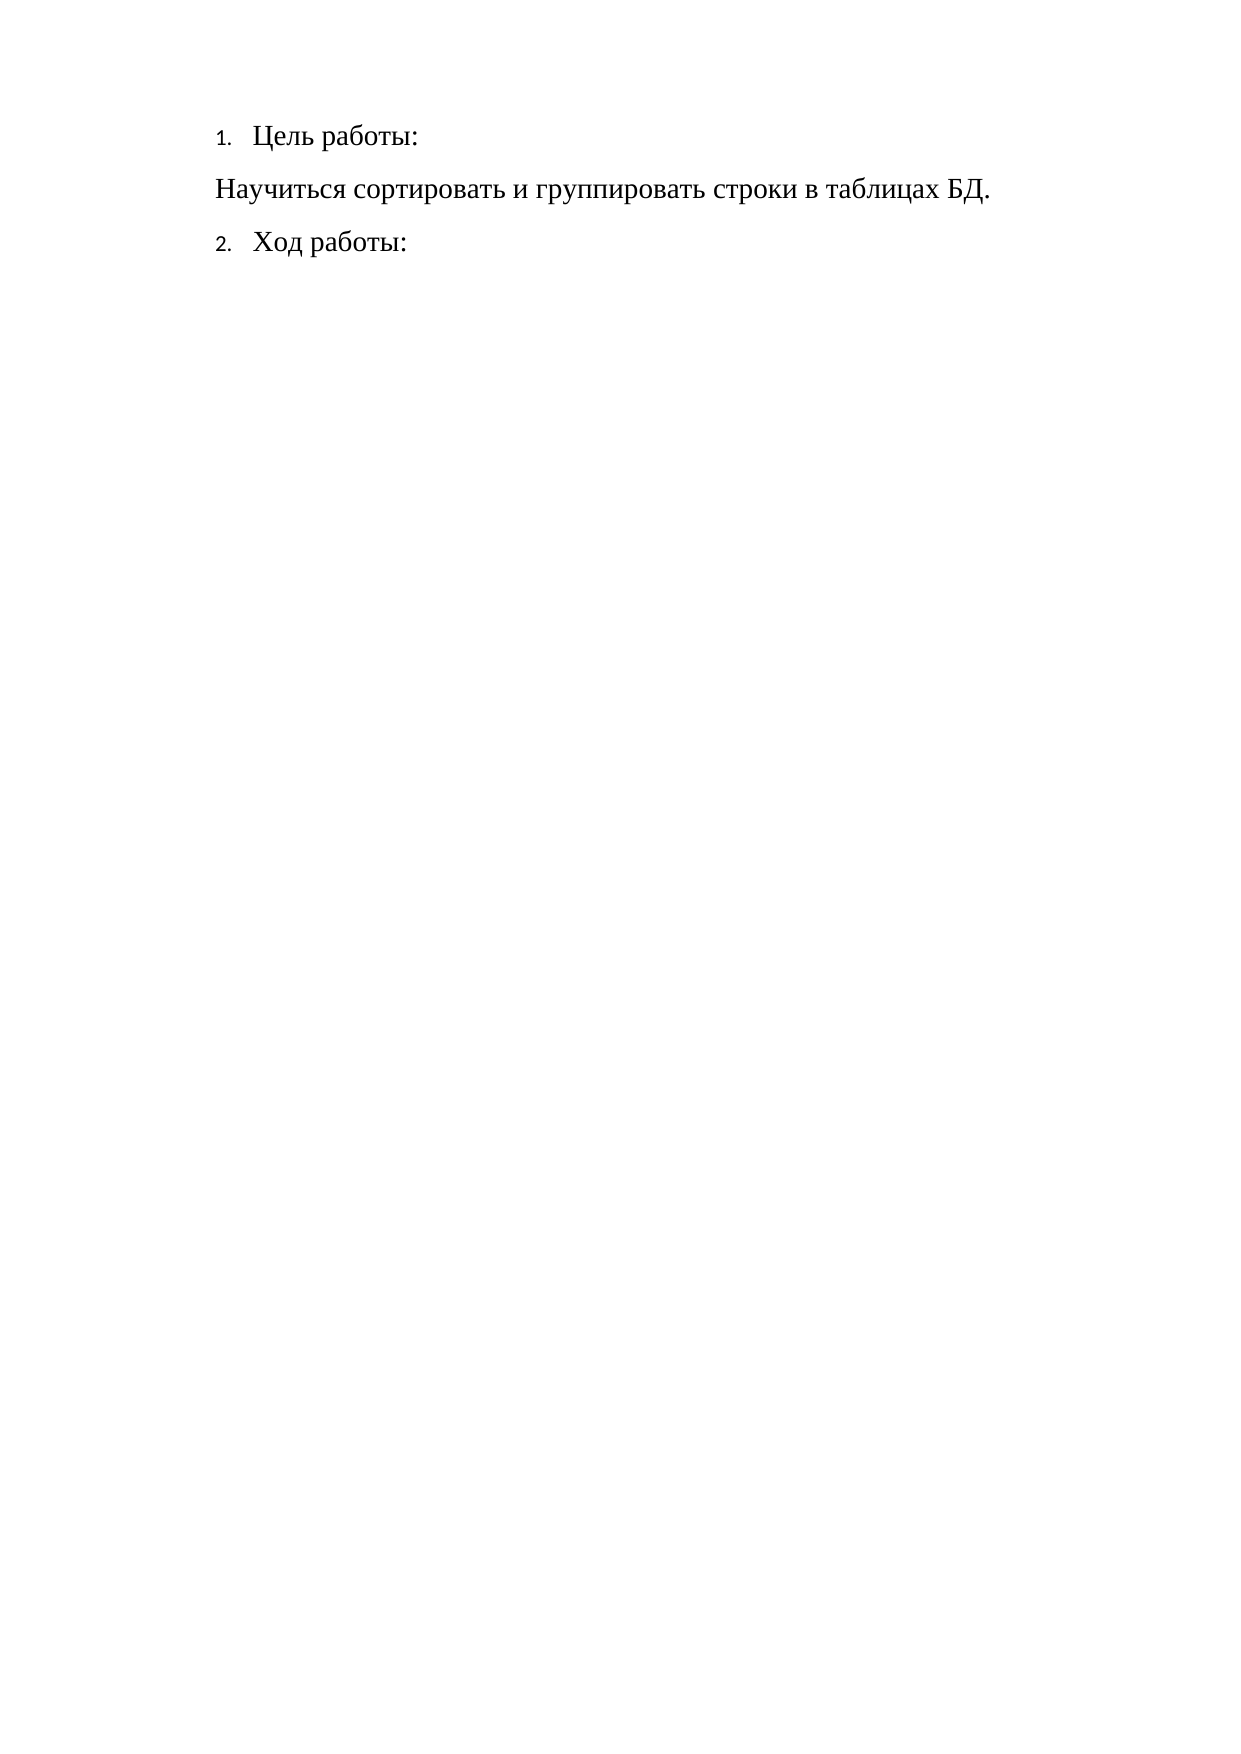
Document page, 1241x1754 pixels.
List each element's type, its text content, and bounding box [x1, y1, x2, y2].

text Научиться сортировать и группировать строки в таблицах БД. [215, 171, 1152, 204]
list Ход работы: [215, 224, 1152, 257]
list Цель работы: [215, 118, 1152, 152]
